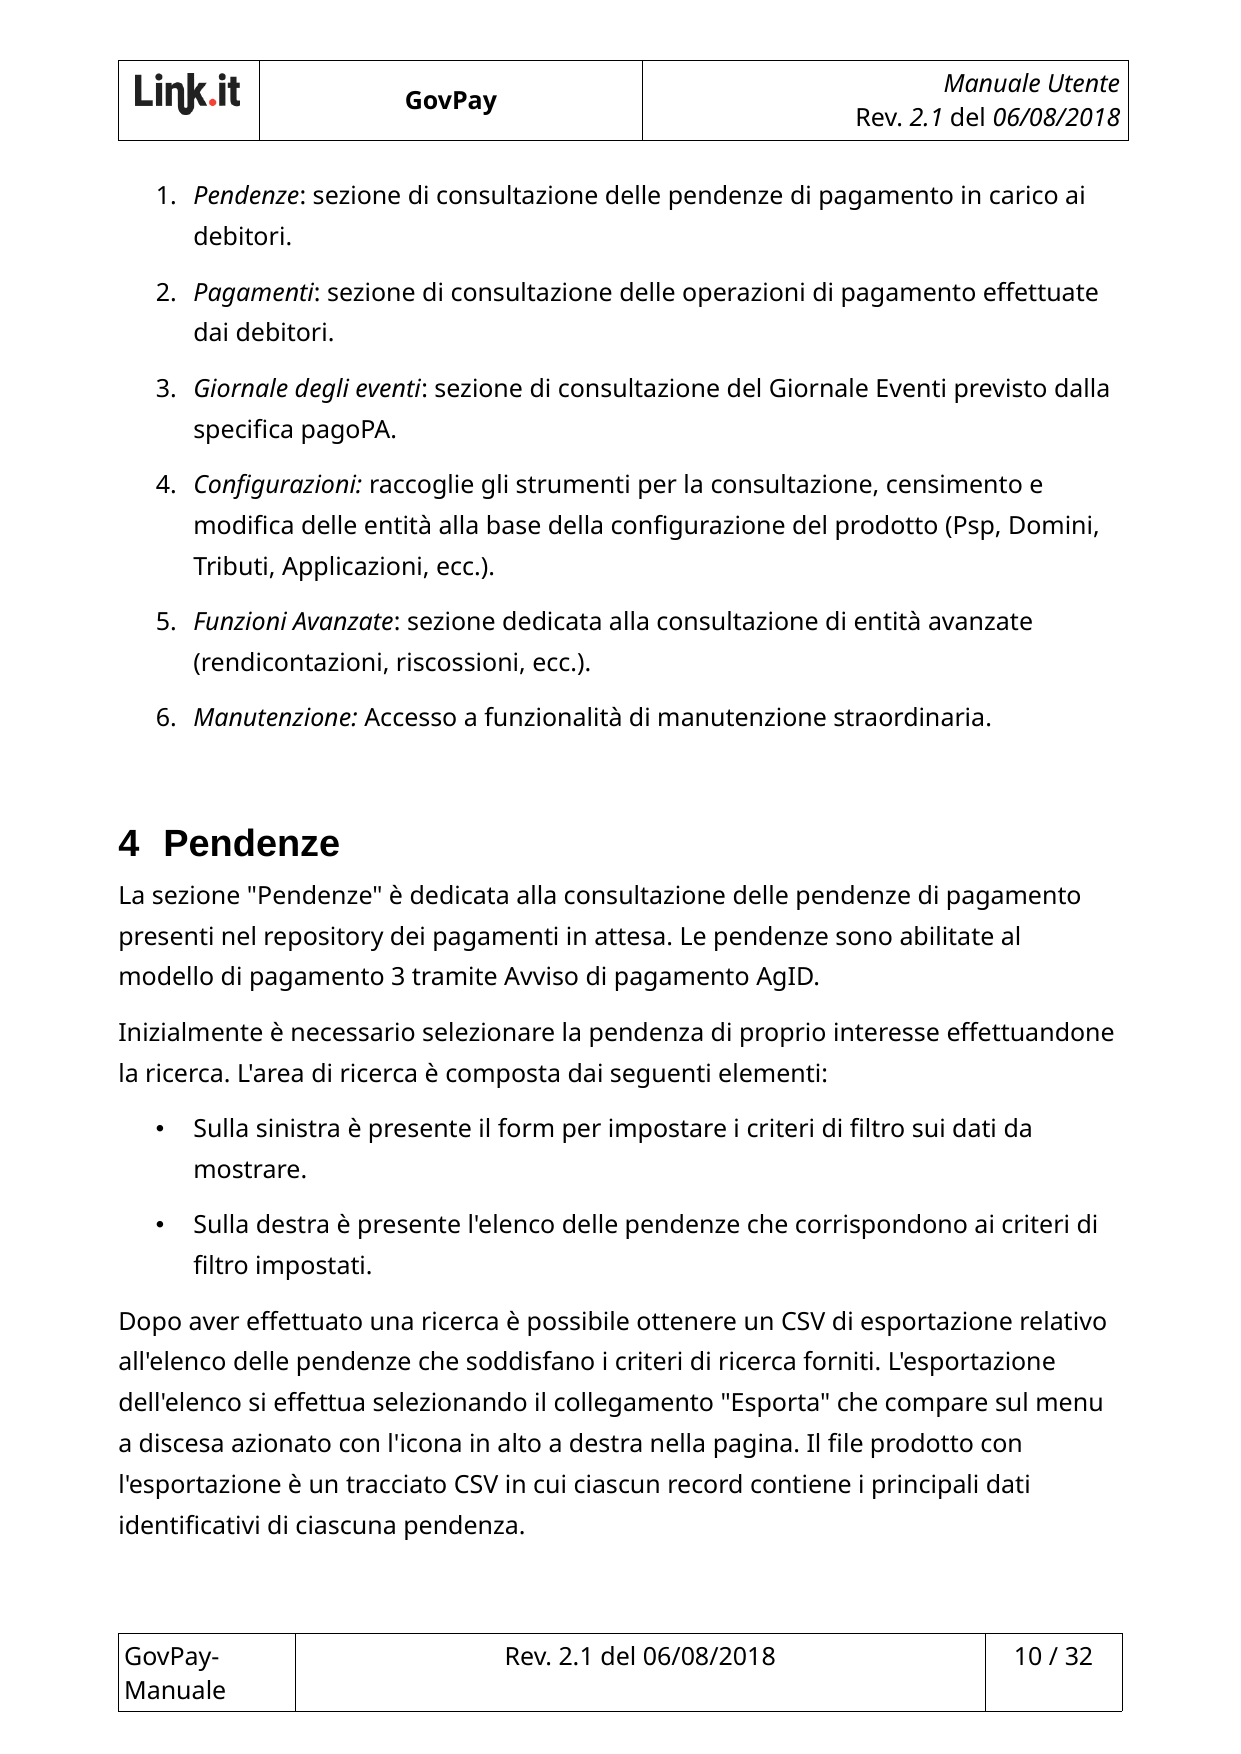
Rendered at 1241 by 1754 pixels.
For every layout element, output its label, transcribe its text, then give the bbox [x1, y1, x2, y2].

list Sulla sinistra è presente il form per impostare i criteri di filtro sui dati da mostrare. [156, 1111, 1122, 1186]
list Manutenzione: Accesso a funzionalità di manutenzione straordinaria. [156, 700, 1122, 734]
subtitle Pendenze [118, 821, 1122, 865]
text Inizialmente è necessario selezionare la pendenza di proprio interesse effettuandone la ricerca. L'area di ricerca è composta dai seguenti elementi: [118, 1014, 1122, 1089]
text La sezione "Pendenze" è dedicata alla consultazione delle pendenze di pagamento presenti nel repository dei pagamenti in attesa. Le pendenze sono abilitate al modello di pagamento 3 tramite Avviso di pagamento AgID. [118, 877, 1122, 993]
list Pendenze: sezione di consultazione delle pendenze di pagamento in carico ai debitori. [156, 178, 1122, 253]
list Sulla destra è presente l'elenco delle pendenze che corrispondono ai criteri di filtro impostati. [156, 1207, 1122, 1282]
picture [123, 65, 254, 119]
list Configurazioni: raccoglie gli strumenti per la consultazione, censimento e modifica delle entità alla base della configurazione del prodotto (Psp, Domini, Tributi, Applicazioni, ecc.). [156, 467, 1122, 582]
list Funzioni Avanzate: sezione dedicata alla consultazione di entità avanzate (rendicontazioni, riscossioni, ecc.). [156, 604, 1122, 679]
list Pagamenti: sezione di consultazione delle operazioni di pagamento effettuate dai debitori. [156, 274, 1122, 349]
text Dopo aver effettuato una ricerca è possibile ottenere un CSV di esportazione relativo all'elenco delle pendenze che soddisfano i criteri di ricerca forniti. L'esportazione dell'elenco si effettua selezionando il collegamento "Esporta" che compare sul menu a discesa azionato con l'icona in alto a destra nella pagina. Il file prodotto con l'esportazione è un tracciato CSV in cui ciascun record contiene i principali dati identificativi di ciascuna pendenza. [118, 1303, 1122, 1541]
list Giornale degli eventi: sezione di consultazione del Giornale Eventi previsto dalla specifica pagoPA. [156, 370, 1122, 445]
